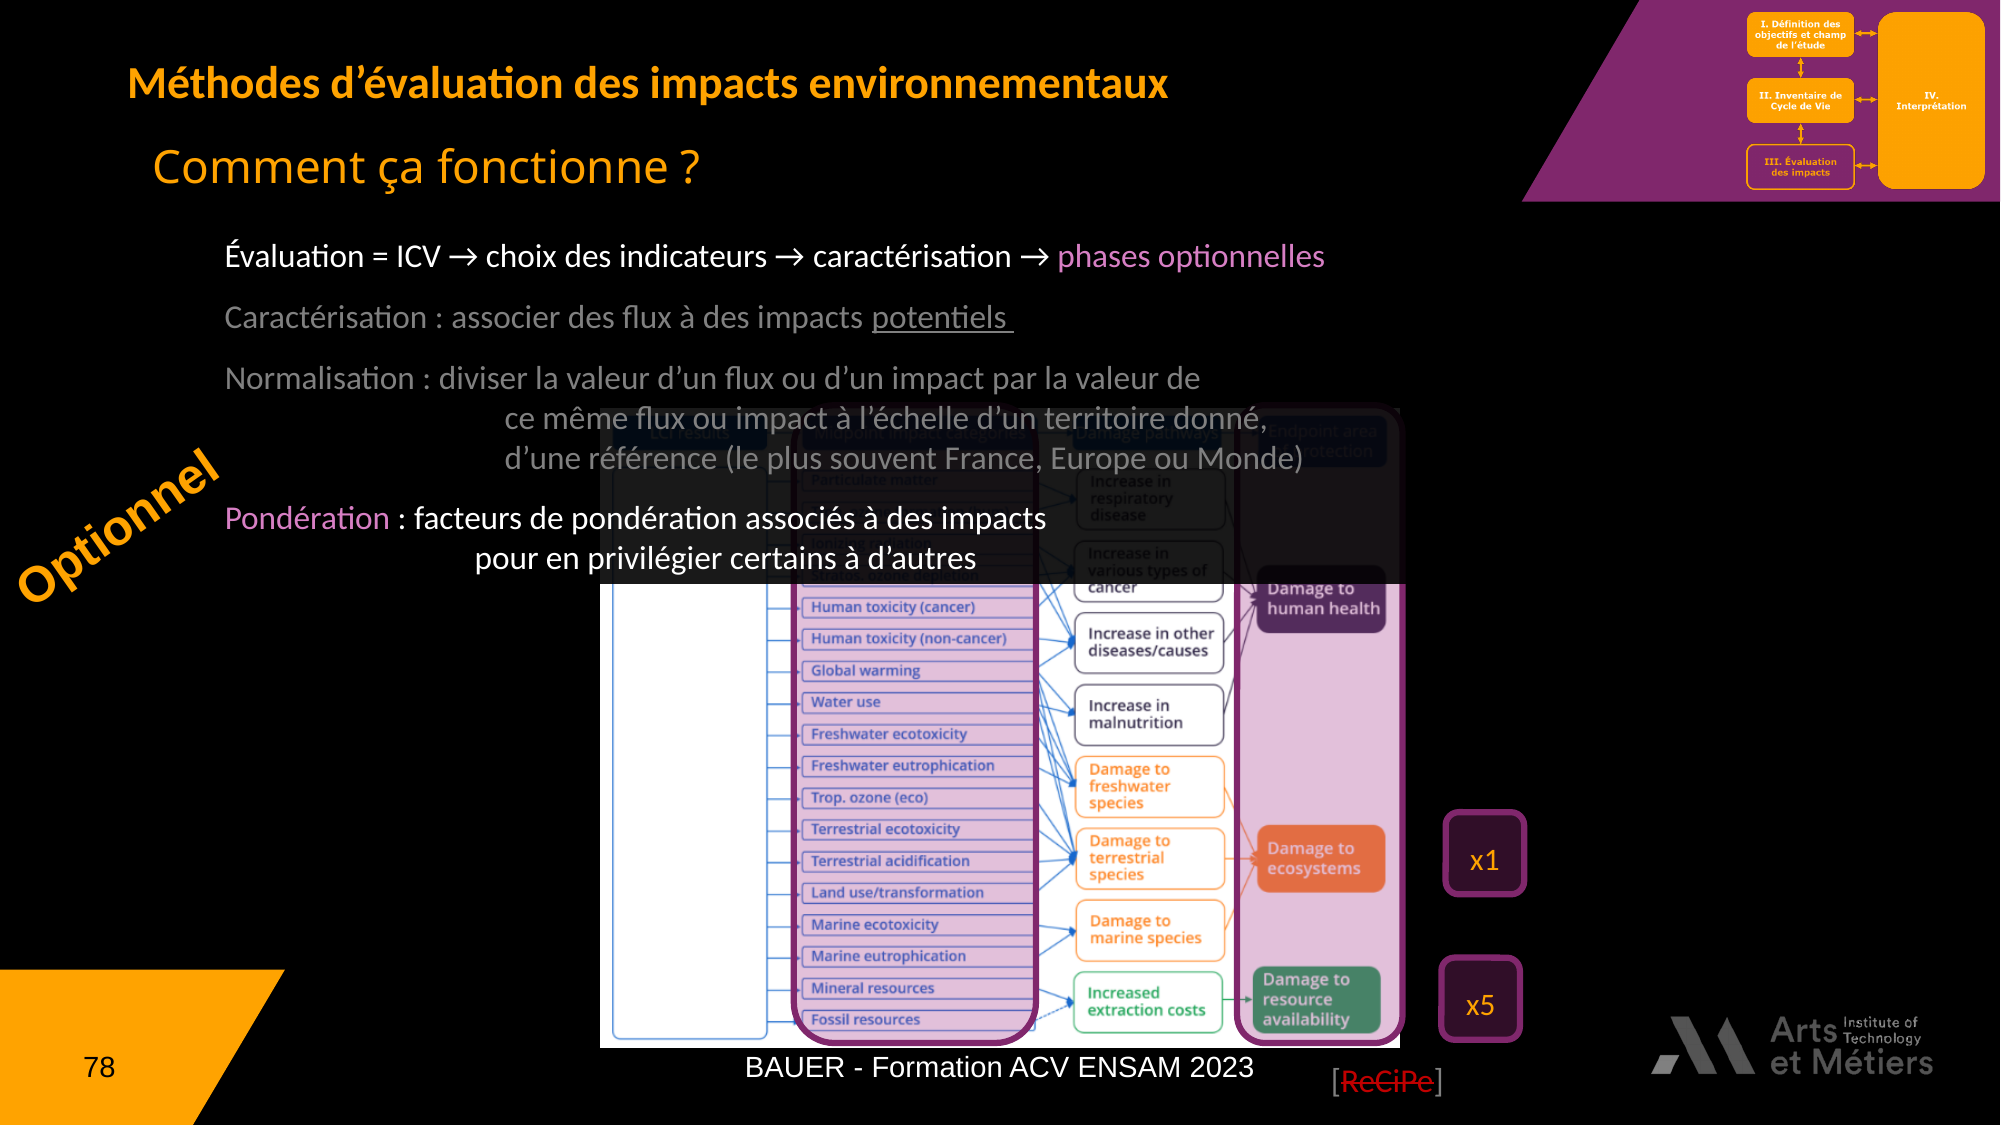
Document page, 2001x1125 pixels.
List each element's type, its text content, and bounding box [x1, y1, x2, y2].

text_box x5 [1441, 957, 1520, 1040]
picture [1631, 997, 1952, 1093]
text_box x1 [1445, 812, 1525, 895]
picture [1746, 12, 1985, 190]
text_box Comment ça fonctionne ? [138, 129, 717, 200]
picture [600, 584, 1400, 1048]
text_box [ReCiPe] [1315, 1051, 1459, 1107]
text_box [1237, 584, 1403, 1044]
text_box [793, 584, 1036, 1044]
title Méthodes d’évaluation des impacts environnementaux [112, 51, 1619, 166]
text_box Optionnel [0, 423, 246, 633]
text_box Évaluation = ICV → choix des indicateurs → caractérisation → phases optionnelles Caractérisation : associer des flux à des impacts potentiels Normalisation : diviser la valeur d’un flux ou d’un impact par la valeur de ce même flux ou impact à l’échelle d’un territoire donné, d’une référence (le plus souvent France, Europe ou Monde) Pondération : facteurs de pondération associés à des impacts pour en privilégier certains à d’autres [209, 227, 1695, 584]
